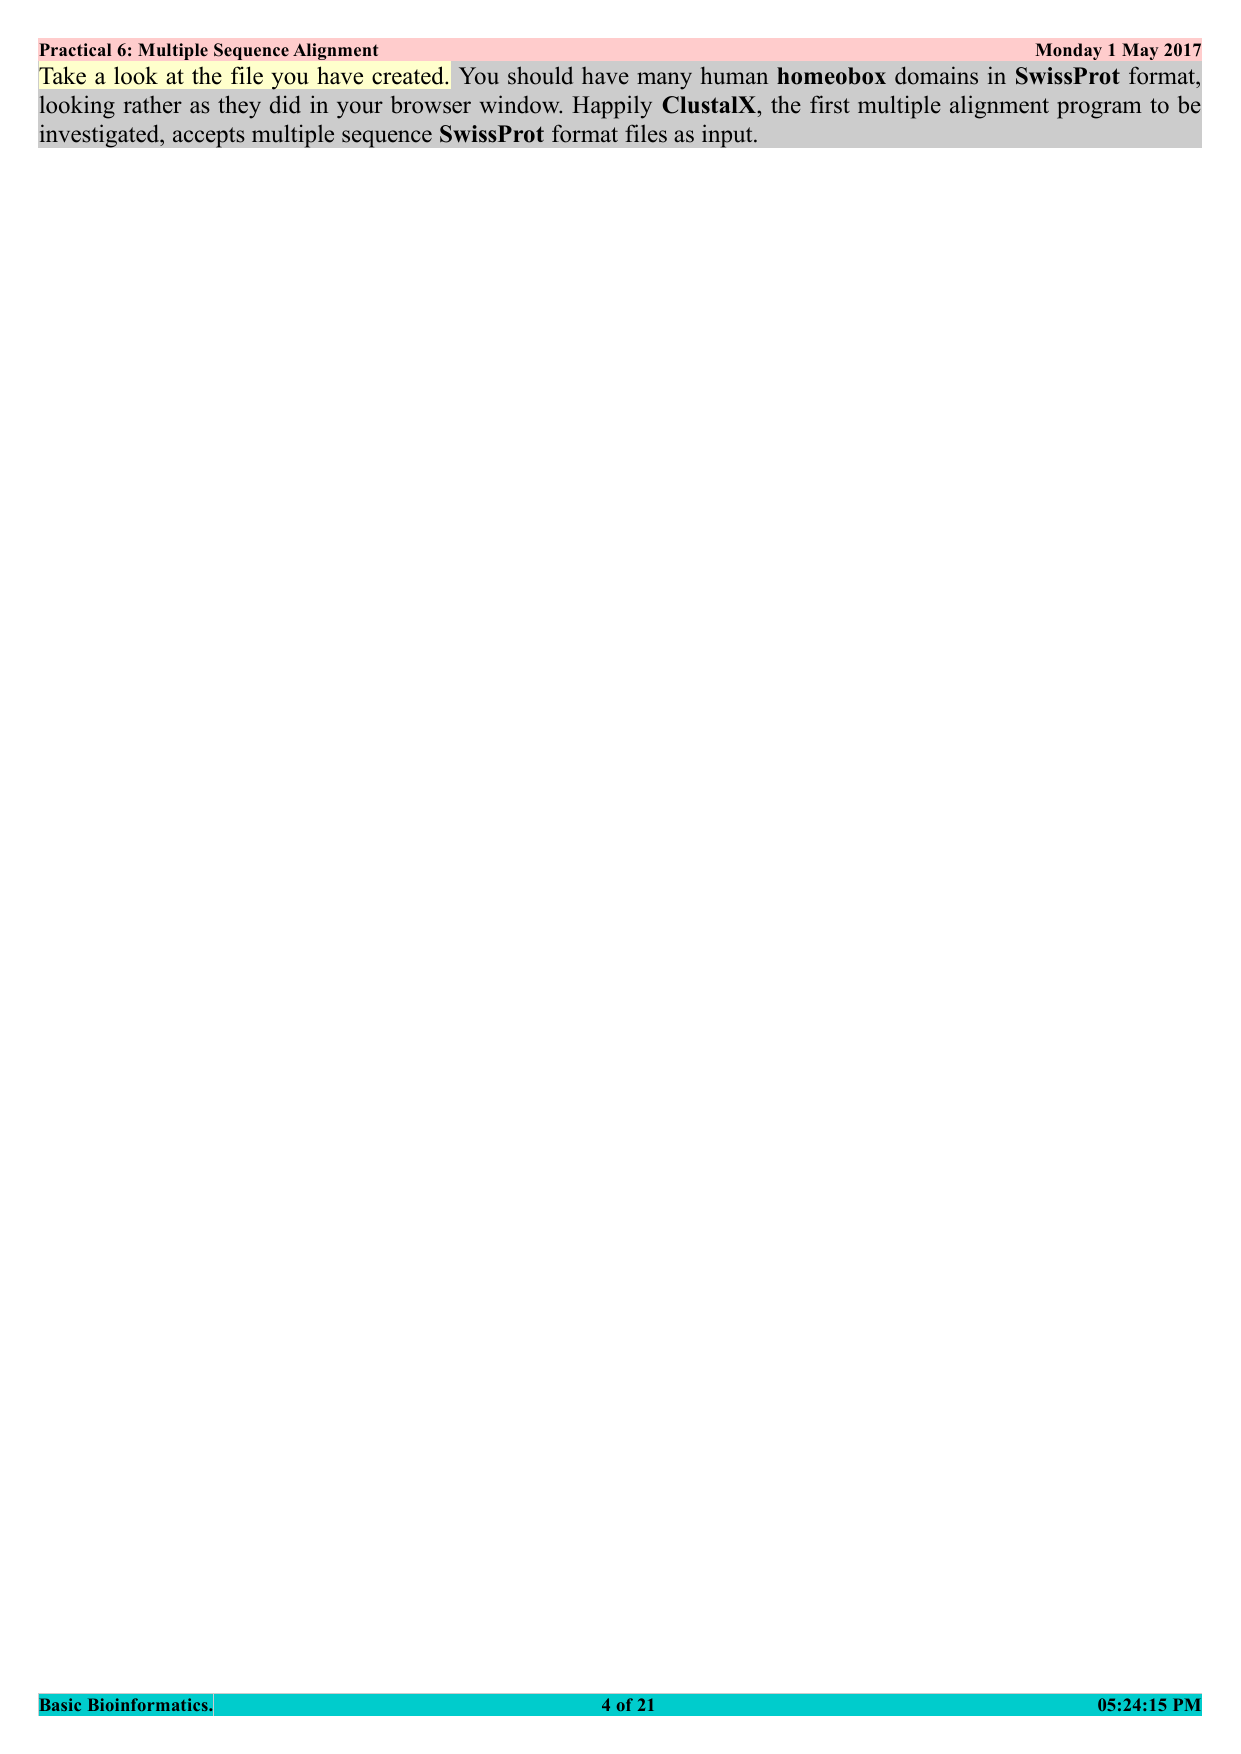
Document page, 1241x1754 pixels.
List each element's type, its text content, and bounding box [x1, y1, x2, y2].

text Take a look at the file you have created. You should have many human homeobox domains in SwissProt format, looking rather as they did in your browser window. Happily ClustalX, the first multiple alignment program to be investigated, accepts multiple sequence SwissProt format files as input. [38, 61, 1202, 148]
